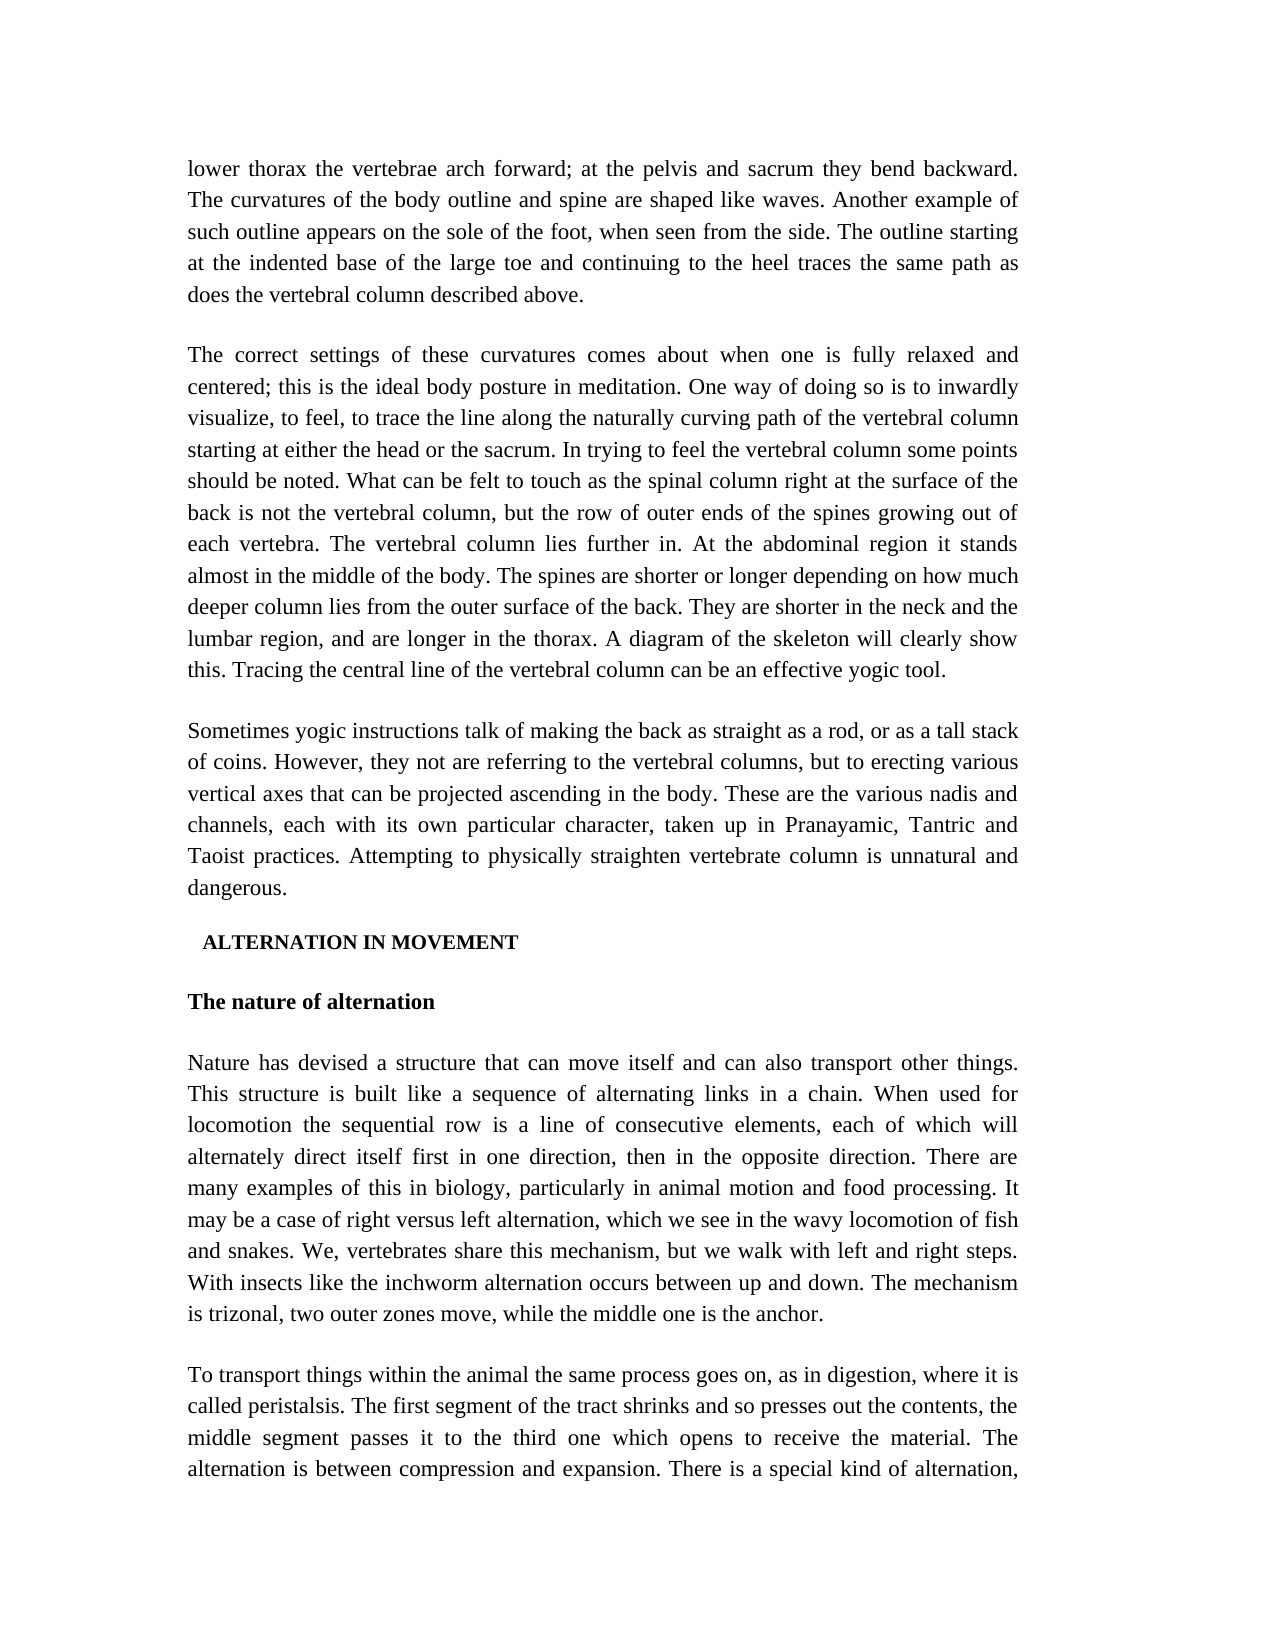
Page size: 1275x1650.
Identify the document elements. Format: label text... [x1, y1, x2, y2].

text ALTERNATION IN MOVEMENT [187, 929, 1041, 954]
text Nature has devised a structure that can move itself and can also transport other things. This structure is built like a sequence of alternating links in a chain. When used for locomotion the sequential row is a line of consecutive elements, each of which will alternately direct itself first in one direction, then in the opposite direction. There are many examples of this in biology, particularly in animal motion and food processing. It may be a case of right versus left alternation, which we see in the wavy locomotion of fish and snakes. We, vertebrates share this mechanism, but we walk with left and right steps. With insects like the inchworm alternation occurs between up and down. The mechanism is trizonal, two outer zones move, while the middle one is the anchor. [187, 1043, 1020, 1327]
text To transport things within the animal the same process goes on, as in digestion, where it is called peristalsis. The first segment of the tract shrinks and so presses out the contents, the middle segment passes it to the third one which opens to receive the material. The alternation is between compression and expansion. There is a special kind of alternation, [187, 1356, 1020, 1482]
text The correct settings of these curvatures comes about when one is fully relaxed and centered; this is the ideal body posture in meditation. One way of doing so is to inwardly visualize, to feel, to trace the line along the naturally curving path of the vertebral column starting at either the head or the sacrum. In trying to feel the vertebral column some points should be noted. What can be felt to touch as the spinal column right at the surface of the back is not the vertebral column, but the row of outer ends of the spines growing out of each vertebra. The vertebral column lies further in. At the abdominal region it stands almost in the middle of the body. The spines are shorter or longer depending on how much deeper column lies from the outer surface of the back. They are shorter in the neck and the lumbar region, and are longer in the thorax. A diagram of the skeleton will clearly show this. Tracing the central line of the vertebral column can be an effective yogic tool. [187, 336, 1020, 682]
text The nature of alternation [187, 983, 1020, 1014]
text lower thorax the vertebrae arch forward; at the pelvis and sacrum they bend backward. The curvatures of the body outline and spine are shaped like waves. Another example of such outline appears on the sole of the foot, when seen from the side. The outline starting at the indented base of the large toe and continuing to the heel traces the same path as does the vertebral column described above. [187, 150, 1020, 307]
text Sometimes yogic instructions talk of making the back as straight as a rod, or as a tall stack of coins. However, they not are referring to the vertebral columns, but to erecting various vertical axes that can be projected ascending in the body. These are the various nadis and channels, each with its own particular character, taken up in Pranayamic, Tantric and Taoist practices. Attempting to physically straighten vertebrate column is unnatural and dangerous. [187, 712, 1020, 900]
